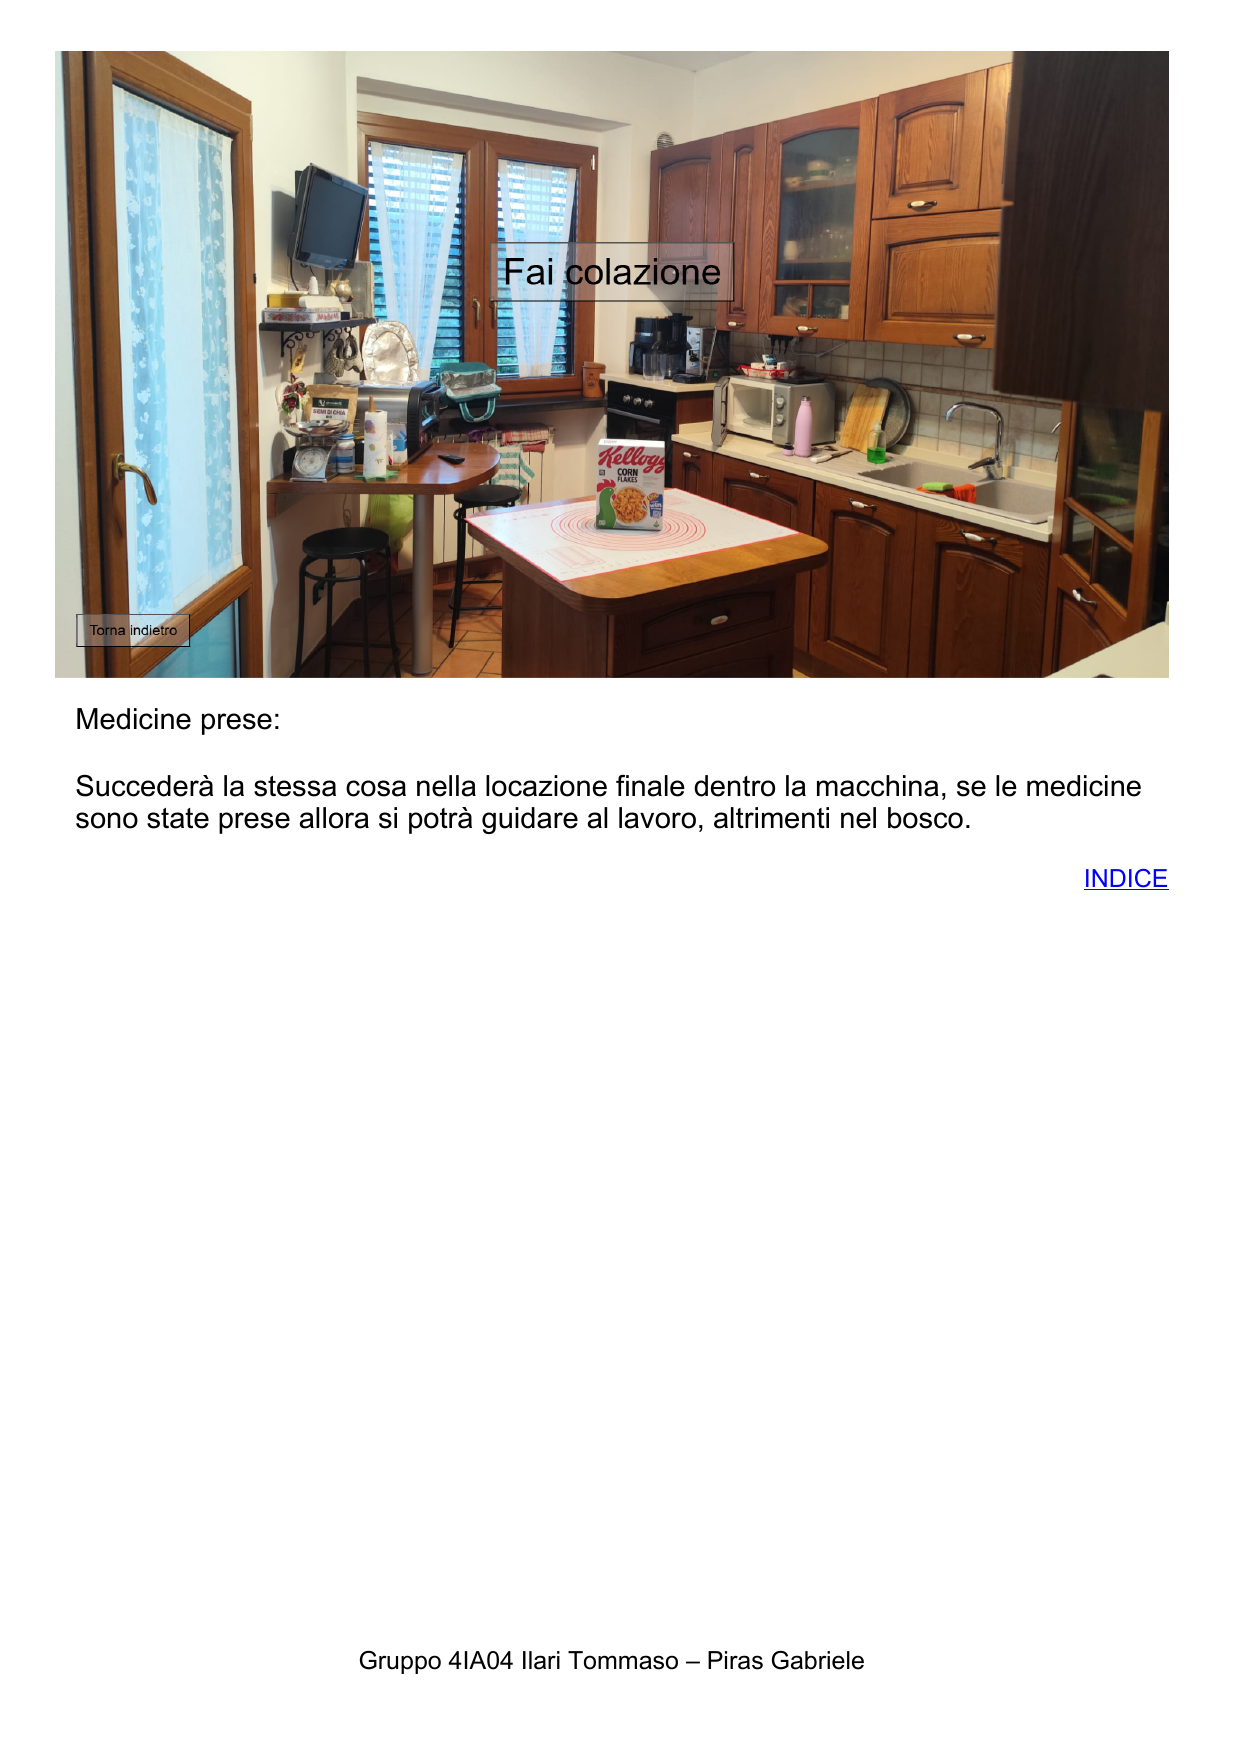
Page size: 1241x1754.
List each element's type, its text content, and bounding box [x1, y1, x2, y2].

text Medicine prese: [75, 704, 1167, 736]
text INDICE [55, 864, 1168, 892]
text Succederà la stessa cosa nella locazione finale dentro la macchina, se le medicine sono state prese allora si potrà guidare al lavoro, altrimenti nel bosco. [75, 771, 1167, 834]
picture [55, 51, 1169, 678]
